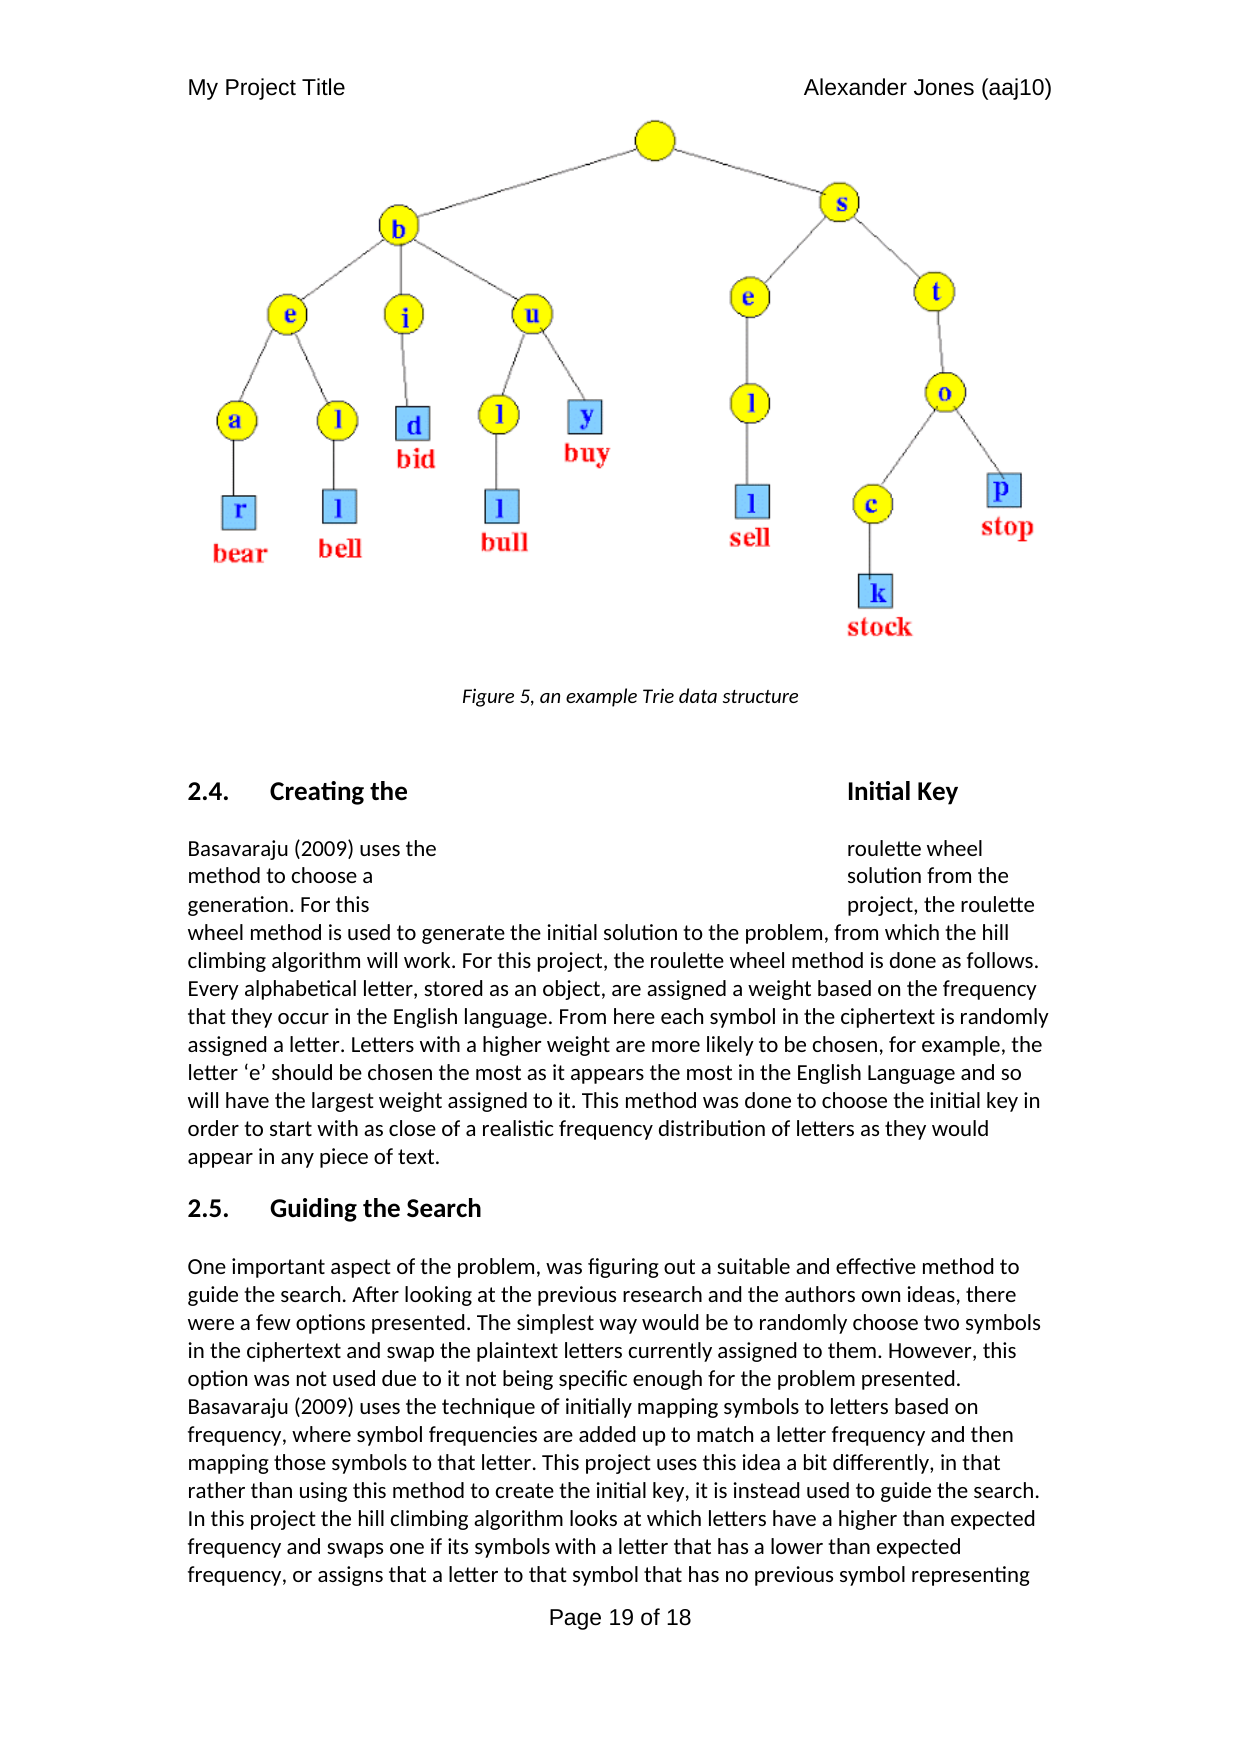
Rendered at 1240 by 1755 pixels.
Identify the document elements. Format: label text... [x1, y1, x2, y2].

subtitle Guiding the Search [187, 1191, 1052, 1224]
subtitle Initial Key [847, 774, 1052, 807]
text Figure 5, an example Trie data structure [462, 684, 832, 709]
text One important aspect of the problem, was figuring out a suitable and effective method to guide the search. After looking at the previous research and the authors own ideas, there were a few options presented. The simplest way would be to randomly choose two symbols in the ciphertext and swap the plaintext letters currently assigned to them. However, this option was not used due to it not being specific enough for the problem presented. Basavaraju (2009) uses the technique of initially mapping symbols to letters based on frequency, where symbol frequencies are added up to match a letter frequency and then mapping those symbols to that letter. This project uses this idea a bit differently, in that rather than using this method to create the initial key, it is instead used to guide the search. In this project the hill climbing algorithm looks at which letters have a higher than expected frequency and swaps one if its symbols with a letter that has a lower than expected frequency, or assigns that a letter to that symbol that has no previous symbol representing [187, 1252, 1052, 1588]
subtitle Creating the [187, 774, 447, 807]
text Basavaraju (2009) uses the roulette wheel method to choose a solution from the generation. For this project, the roulette wheel method is used to generate the initial solution to the problem, from which the hill climbing algorithm will work. For this project, the roulette wheel method is done as follows. Every alphabetical letter, stored as an object, are assigned a weight based on the frequency that they occur in the English language. From here each symbol in the ciphertext is randomly assigned a letter. Letters with a higher weight are more likely to be chosen, for example, the letter ‘e’ should be chosen the most as it appears the most in the English Language and so will have the largest weight assigned to it. This method was done to choose the initial key in order to start with as close of a realistic frequency distribution of letters as they would appear in any piece of text. [187, 834, 1052, 1170]
